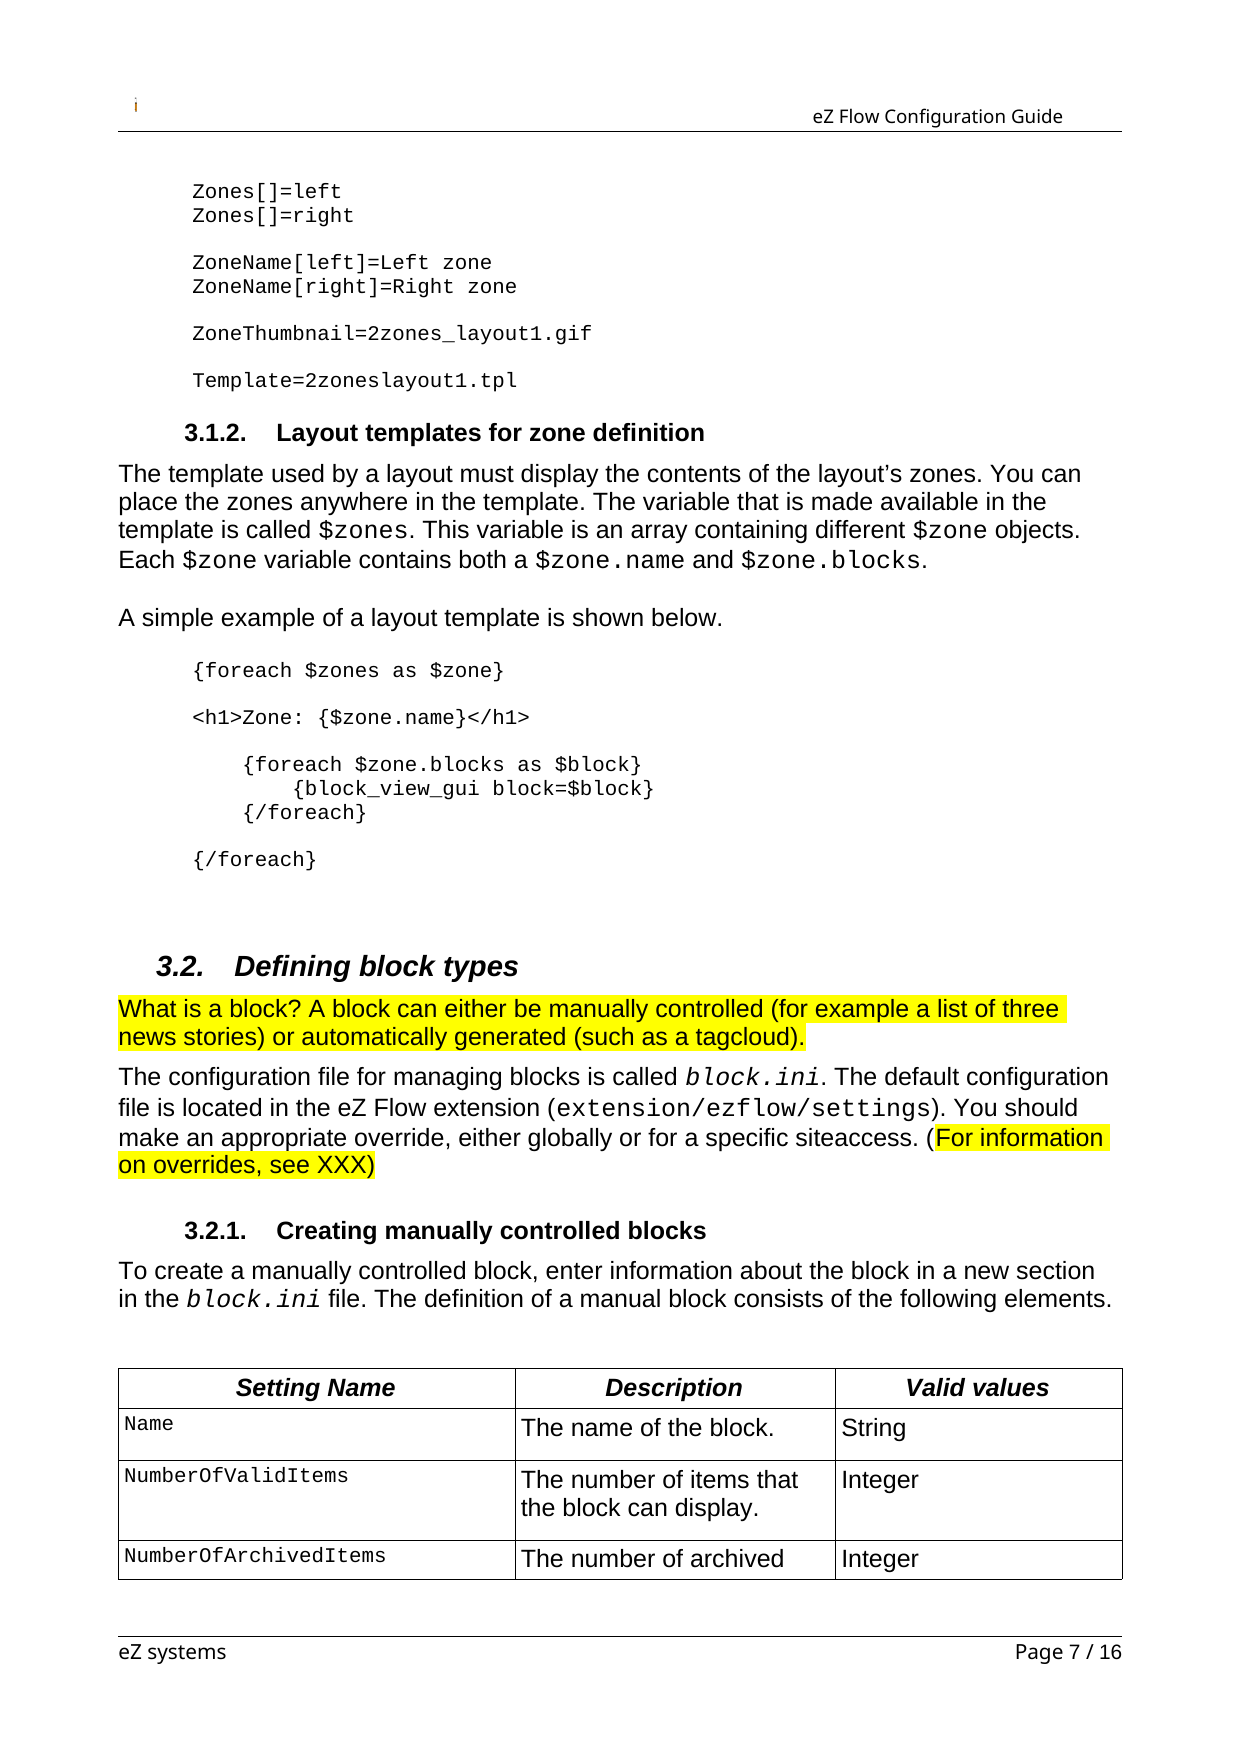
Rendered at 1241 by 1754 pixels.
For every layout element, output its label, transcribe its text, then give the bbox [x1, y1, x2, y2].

table_cell NumberOfArchivedItems [119, 1541, 515, 1579]
table_cell String [836, 1409, 1122, 1459]
text The configuration file for managing blocks is called block.ini. The default configuration file is located in the eZ Flow extension (extension/ezflow/settings). You should make an appropriate override, either globally or for a specific siteaccess. (For information on overrides, see XXX) [118, 1063, 1122, 1179]
text ZoneName[left]=Left zone [192, 252, 1122, 276]
text What is a block? A block can either be manually controlled (for example a list of three news stories) or automatically generated (such as a tagcloud). [118, 995, 1122, 1051]
table_cell The number of archived [516, 1541, 835, 1579]
text Template=2zoneslayout1.tpl [192, 371, 1122, 394]
table_header Valid values [836, 1369, 1122, 1408]
text Zones[]=left [192, 181, 1122, 205]
table_cell Integer [836, 1461, 1122, 1539]
text To create a manually controlled block, enter information about the block in a new section in the block.ini file. The definition of a manual block consists of the following elements. [118, 1257, 1122, 1315]
text The template used by a layout must display the contents of the layout’s zones. You can place the zones anywhere in the template. The variable that is made available in the template is called $zones. This variable is an array containing different $zone objects. Each $zone variable contains both a $zone.name and $zone.blocks. [118, 459, 1122, 576]
table_header Description [516, 1369, 835, 1408]
table_cell Name [119, 1409, 515, 1459]
text {foreach $zone.blocks as $block} [192, 754, 1122, 778]
table_cell Integer [836, 1541, 1122, 1579]
subtitle Defining block types [148, 950, 1122, 982]
text {block_view_gui block=$block} [192, 778, 1122, 802]
text <h1>Zone: {$zone.name}</h1> [192, 707, 1122, 731]
text {/foreach} [192, 802, 1122, 825]
text ZoneThumbnail=2zones_layout1.gif [192, 323, 1122, 347]
text {/foreach} [192, 849, 1122, 873]
text ZoneName[right]=Right zone [192, 276, 1122, 299]
table_header Setting Name [119, 1369, 515, 1408]
subtitle Layout templates for zone definition [177, 419, 1122, 447]
text Zones[]=right [192, 205, 1122, 229]
text {foreach $zones as $zone} [192, 660, 1122, 683]
subtitle Creating manually controlled blocks [177, 1217, 1122, 1245]
table_cell The name of the block. [516, 1409, 835, 1459]
table_cell NumberOfValidItems [119, 1461, 515, 1539]
table_cell The number of items that the block can display. [516, 1461, 835, 1539]
text A simple example of a layout template is shown below. [118, 603, 1122, 631]
